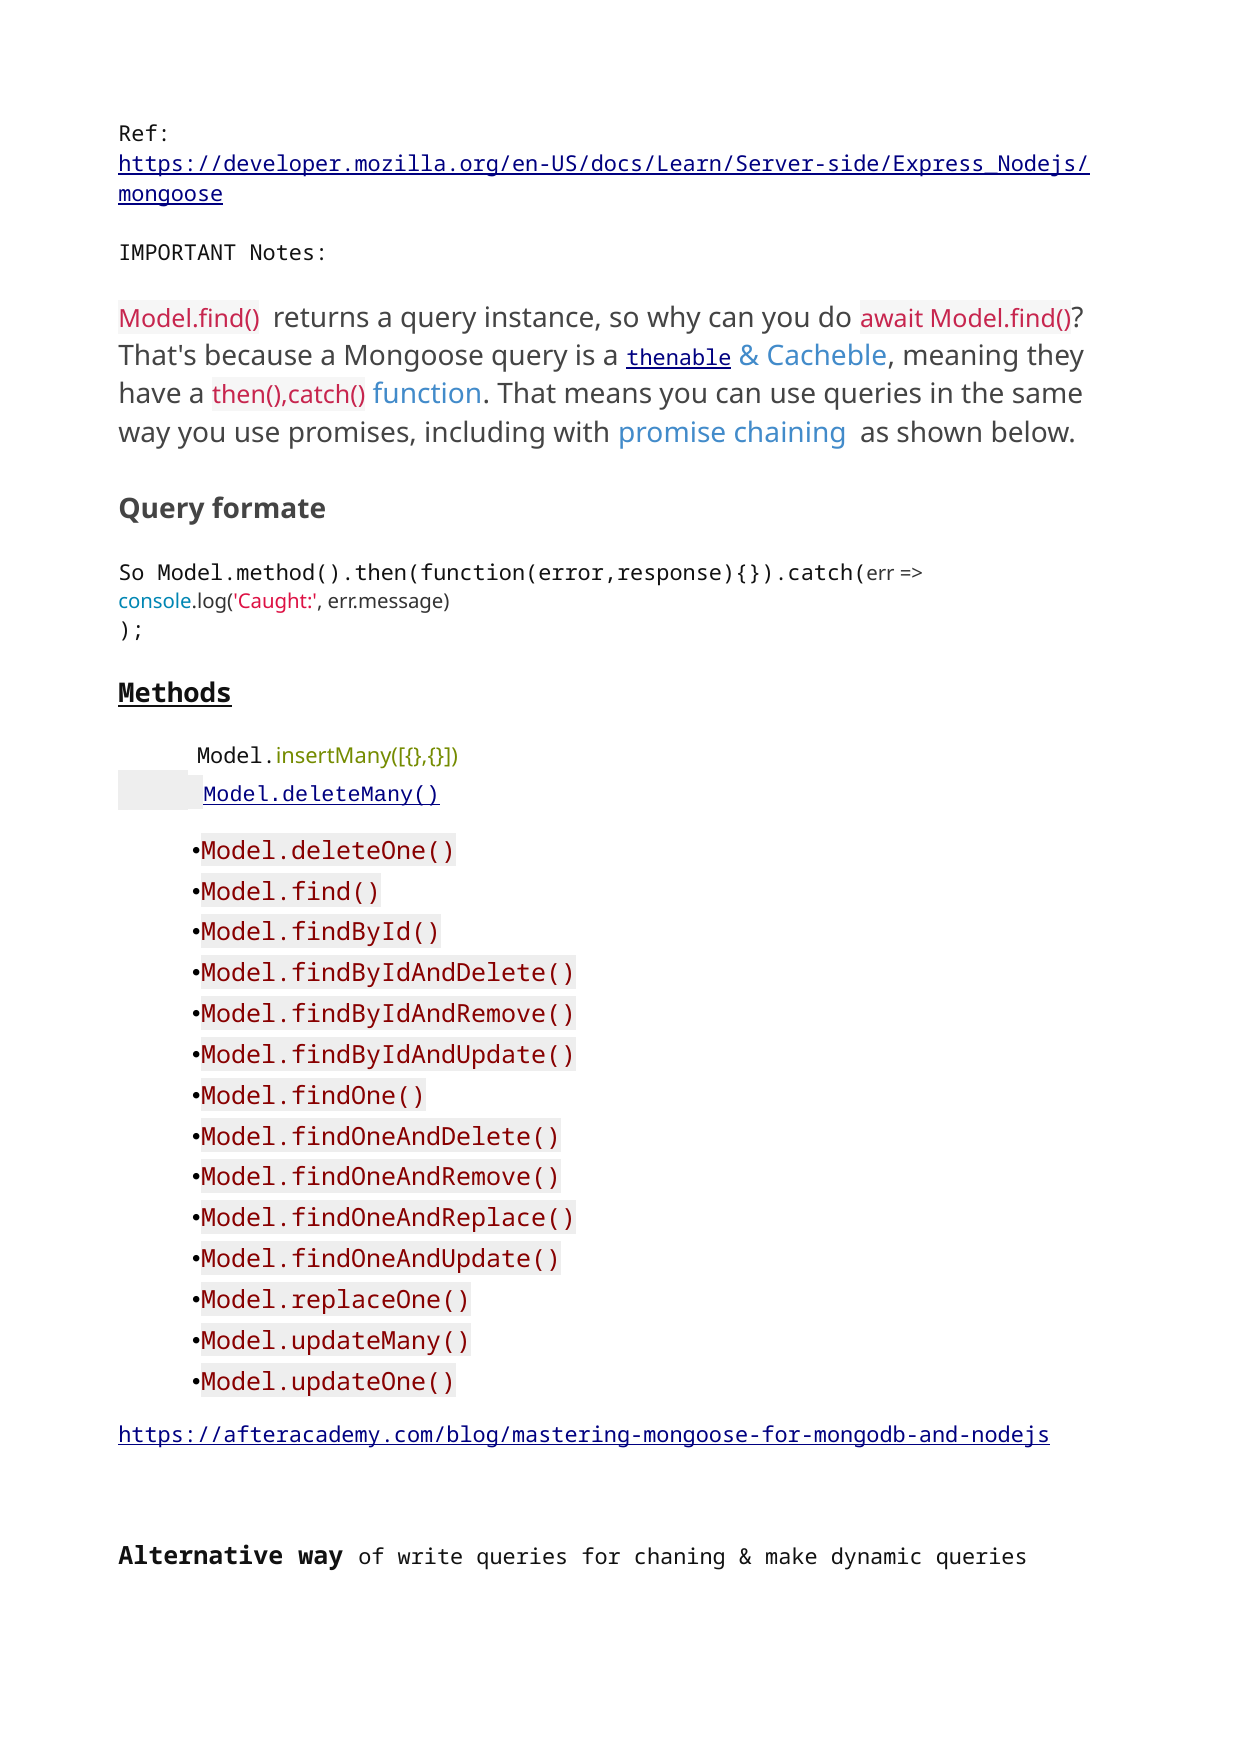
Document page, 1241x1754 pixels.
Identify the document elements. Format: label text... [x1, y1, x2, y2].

text ); [118, 614, 1122, 644]
text https://afteracademy.com/blog/mastering-mongoose-for-mongodb-and-nodejs [118, 1419, 1122, 1448]
list Model.findByIdAndDelete() [118, 955, 1122, 989]
text IMPORTANT Notes: [118, 237, 1122, 267]
text Alternative way of write queries for chaning & make dynamic queries [118, 1538, 1122, 1572]
list Model.findById() [118, 914, 1122, 948]
list Model.find() [118, 873, 1122, 907]
list Model.deleteOne() [118, 832, 1122, 866]
text Model.deleteMany() [118, 770, 1122, 810]
list Model.updateMany() [118, 1322, 1122, 1356]
list Model.findOneAndUpdate() [118, 1241, 1122, 1275]
list Model.findOneAndRemove() [118, 1159, 1122, 1193]
list Model.findOneAndDelete() [118, 1118, 1122, 1152]
text Methods [118, 674, 1122, 711]
text Model.insertMany([{},{}]) [118, 740, 1122, 770]
text Ref: https://developer.mozilla.org/en-US/docs/Learn/Server-side/Express_Nodejs/mongoose [118, 118, 1122, 207]
list Model.updateOne() [118, 1363, 1122, 1397]
list Model.findByIdAndUpdate() [118, 1037, 1122, 1071]
list Model.replaceOne() [118, 1282, 1122, 1316]
list Model.findOneAndReplace() [118, 1200, 1122, 1234]
text So Model.method().then(function(error,response){}).catch(err => console.log('Caught:', err.message) [118, 557, 1122, 614]
text Model.find() returns a query instance, so why can you do await Model.find()? That's because a Mongoose query is a thenable & Cacheble, meaning they have a then(),catch() function. That means you can use queries in the same way you use promises, including with promise chaining as shown below. [118, 297, 1122, 450]
list Model.findByIdAndRemove() [118, 996, 1122, 1030]
text Query formate [118, 488, 1122, 527]
list Model.findOne() [118, 1077, 1122, 1111]
